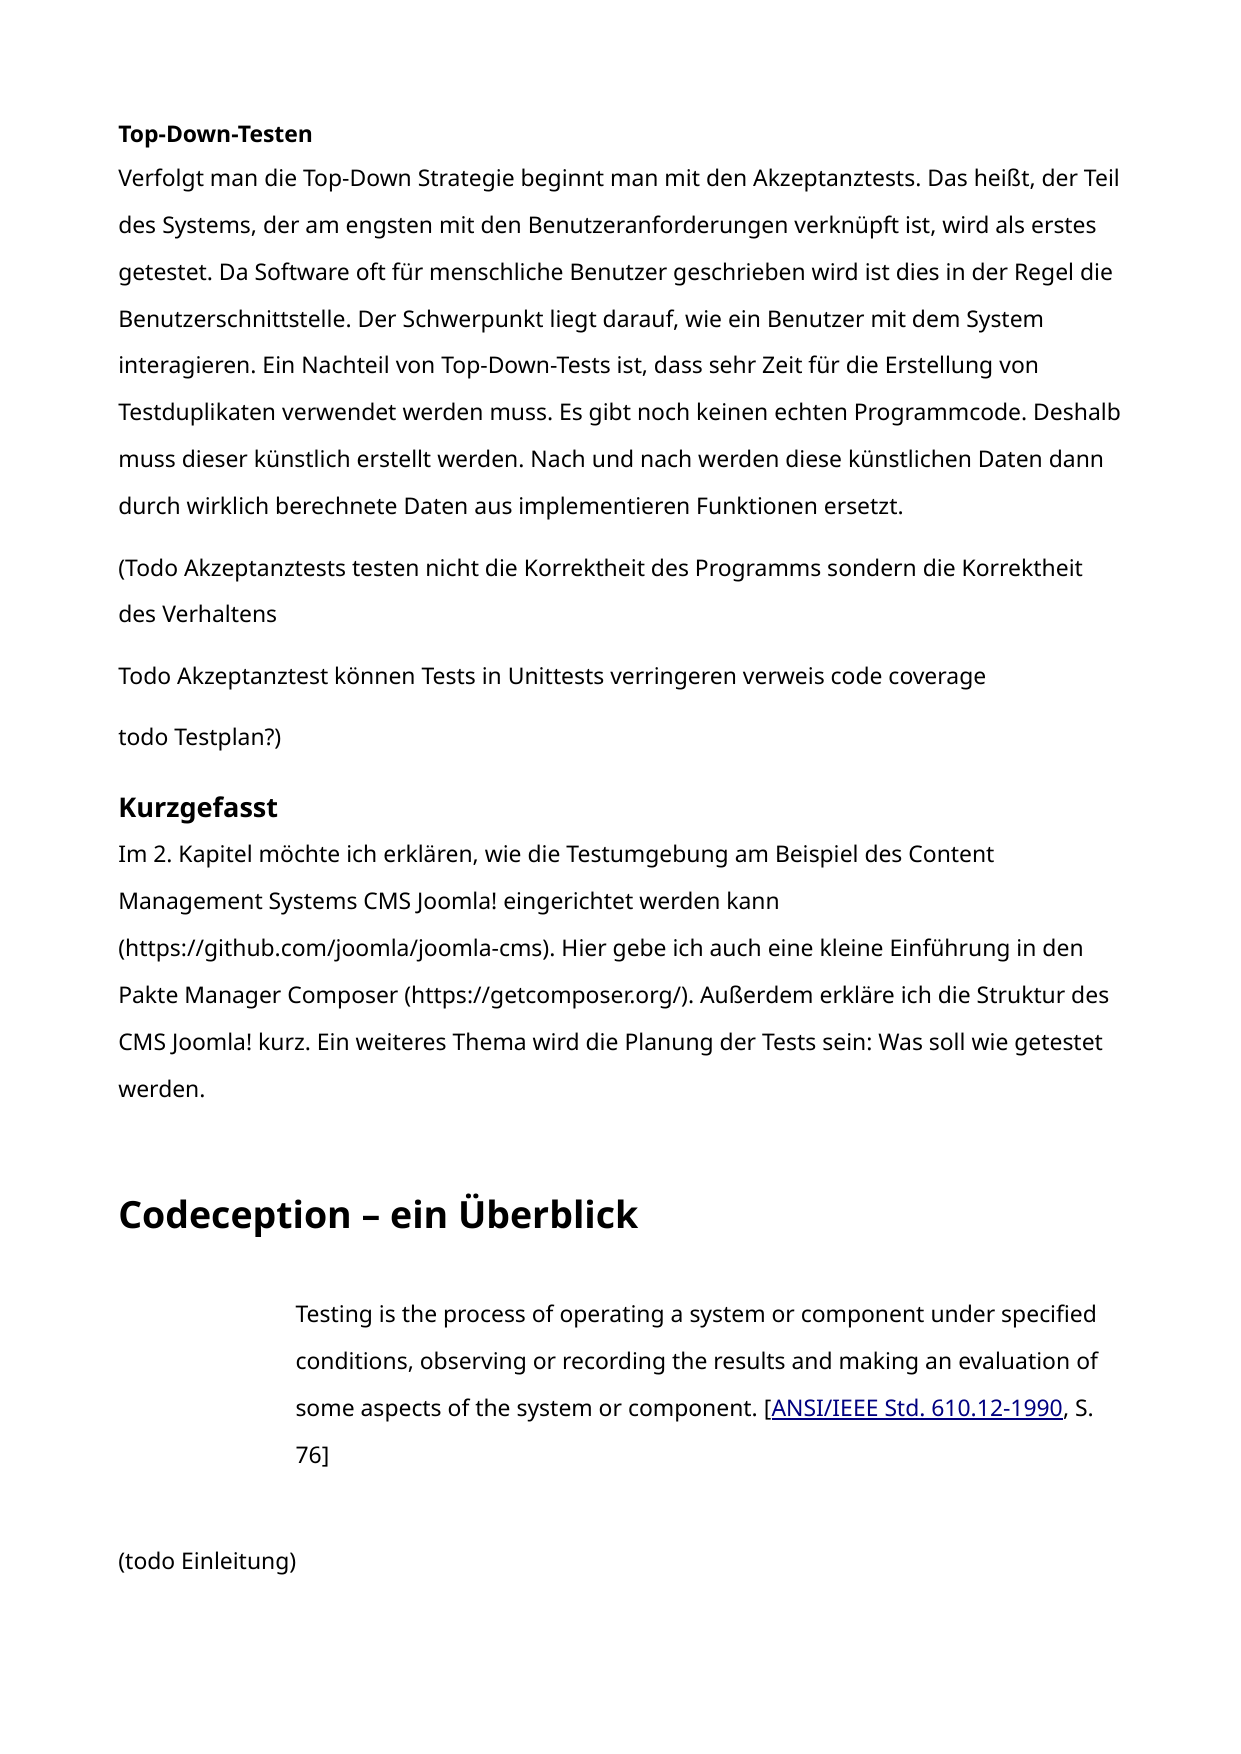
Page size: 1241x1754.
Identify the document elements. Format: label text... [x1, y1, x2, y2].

text (todo Einleitung) [118, 1544, 1122, 1576]
text Todo Akzeptanztest können Tests in Unittests verringeren verweis code coverage [118, 660, 1122, 691]
text (Todo Akzeptanztests testen nicht die Korrektheit des Programms sondern die Korrektheit des Verhaltens [118, 551, 1122, 629]
text Verfolgt man die Top-Down Strategie beginnt man mit den Akzeptanztests. Das heißt, der Teil des Systems, der am engsten mit den Benutzeranforderungen verknüpft ist, wird als erstes getestet. Da Software oft für menschliche Benutzer geschrieben wird ist dies in der Regel die Benutzerschnittstelle. Der Schwerpunkt liegt darauf, wie ein Benutzer mit dem System interagieren. Ein Nachteil von Top-Down-Tests ist, dass sehr Zeit für die Erstellung von Testduplikaten verwendet werden muss. Es gibt noch keinen echten Programmcode. Deshalb muss dieser künstlich erstellt werden. Nach und nach werden diese künstlichen Daten dann durch wirklich berechnete Daten aus implementieren Funktionen ersetzt. [118, 162, 1122, 521]
subtitle Kurzgefasst [118, 789, 1122, 826]
subtitle Top-Down-Testen [118, 118, 1122, 149]
text todo Testplan?) [118, 721, 1122, 752]
text Im 2. Kapitel möchte ich erklären, wie die Testumgebung am Beispiel des Content Management Systems CMS Joomla! eingerichtet werden kann (https://github.com/joomla/joomla-cms). Hier gebe ich auch eine kleine Einführung in den Pakte Manager Composer (https://getcomposer.org/). Außerdem erkläre ich die Struktur des CMS Joomla! kurz. Ein weiteres Thema wird die Planung der Tests sein: Was soll wie getestet werden. [118, 838, 1122, 1104]
subtitle Codeception – ein Überblick [118, 1188, 1122, 1239]
text Testing is the process of operating a system or component under specified conditions, observing or recording the results and making an evaluation of some aspects of the system or component. [ANSI/IEEE Std. 610.12-1990, S. 76] [295, 1298, 1122, 1470]
